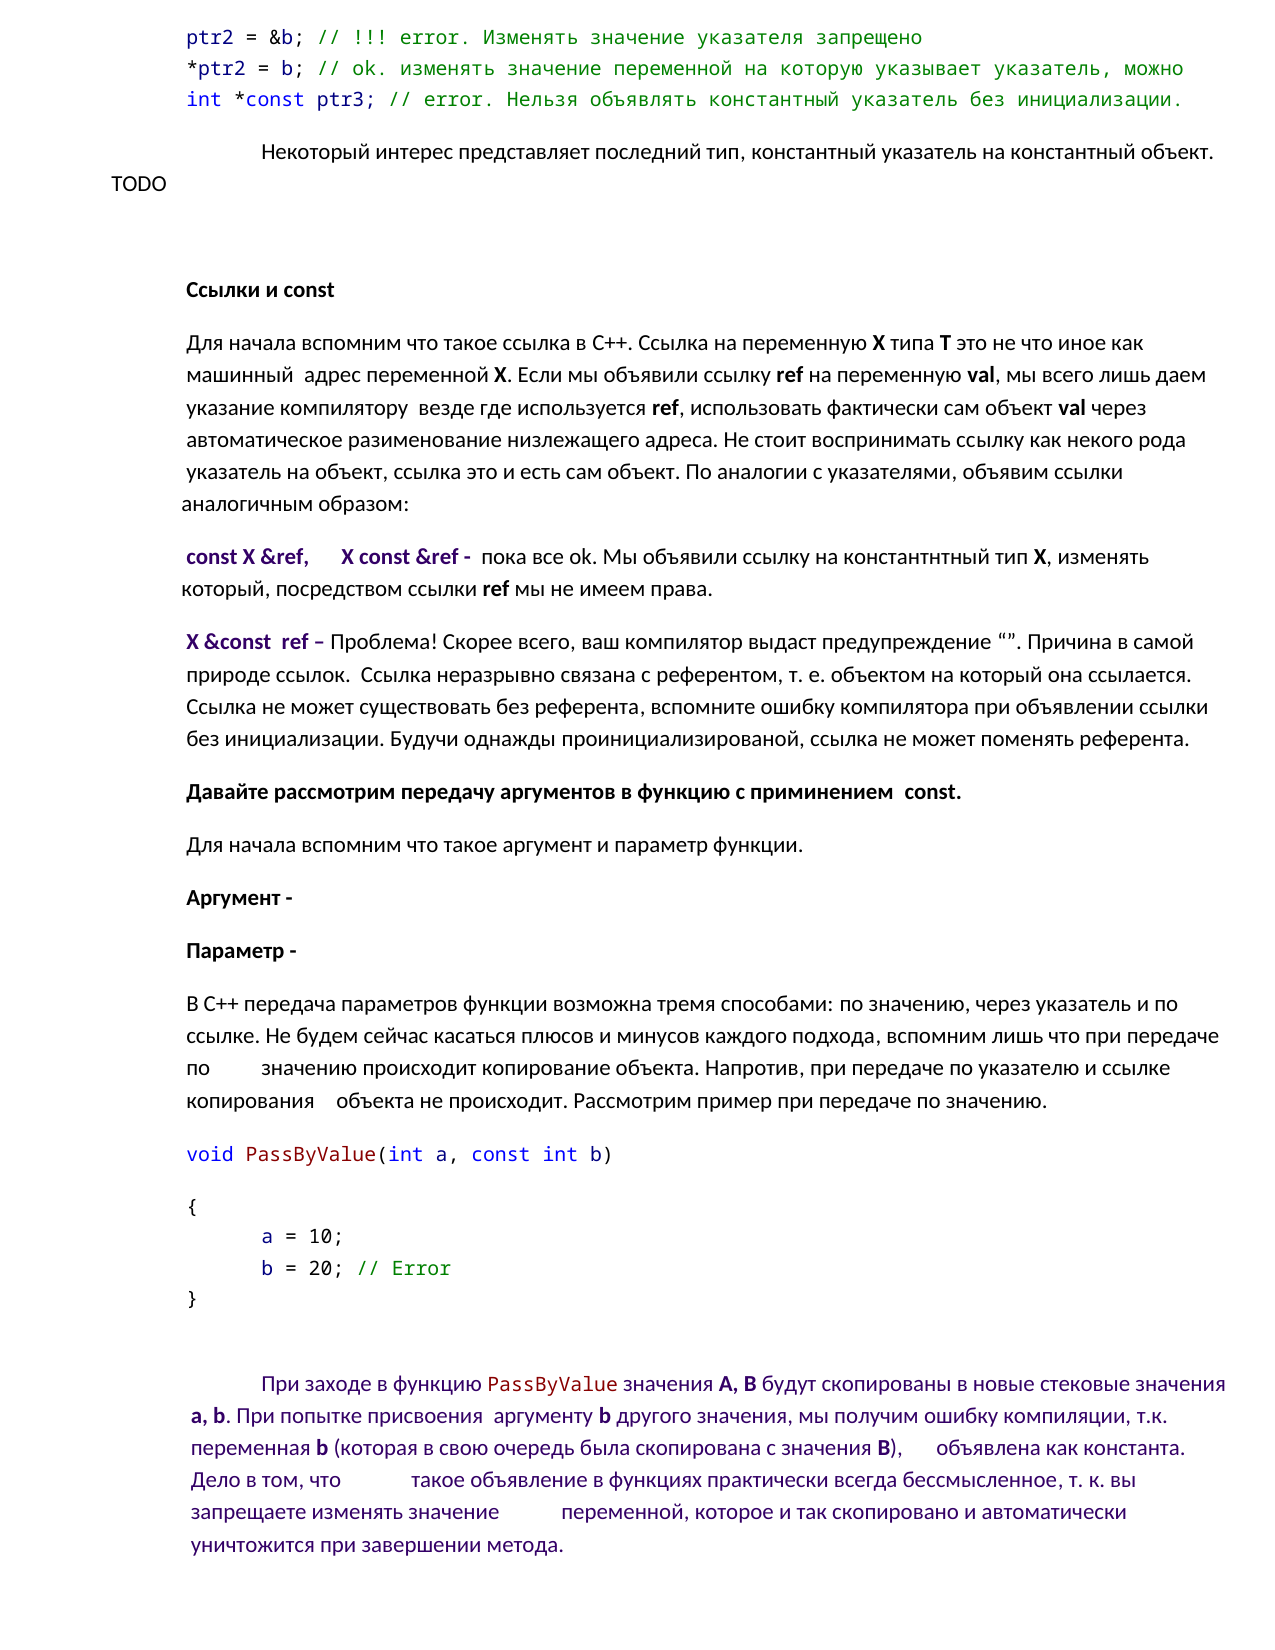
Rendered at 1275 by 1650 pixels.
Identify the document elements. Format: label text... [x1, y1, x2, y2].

text Ссылки и const [111, 275, 1234, 303]
text b = 20; // Error [111, 1254, 1234, 1281]
text Аргумент - [111, 883, 1234, 911]
text Для начала вспомним что такое ссылка в С++. Ссылка на переменную X типа T это не что иное как машинный адрес переменной X. Если мы объявили ссылку ref на переменную val, мы всего лишь даем указание компилятору везде где используется ref, использовать фактически сам объект val через автоматическое разименование низлежащего адреса. Не стоит воспринимать ссылку как некого рода указатель на объект, ссылка это и есть сам объект. По аналогии с указателями, объявим ссылки аналогичным образом: [181, 328, 1234, 517]
text ptr2 = &b; // !!! error. Изменять значение указателя запрещено [111, 23, 1234, 50]
text Некоторый интерес представляет последний тип, константный указатель на константный объект. TODO [111, 137, 1234, 197]
text X &const ref – Проблема! Скорее всего, ваш компилятор выдаст предупреждение “”. Причина в самой природе ссылок. Ссылка неразрывно связана с референтом, т. е. объектом на который она ссылается. Ссылка не может существовать без референта, вспомните ошибку компилятора при объявлении ссылки без инициализации. Будучи однажды проинициализированой, ссылка не может поменять референта. [111, 627, 1234, 752]
text { [111, 1192, 1234, 1219]
text *ptr2 = b; // ok. изменять значение переменной на которую указывает указатель, можно [111, 54, 1234, 81]
text Для начала вспомним что такое аргумент и параметр функции. [111, 830, 1234, 858]
text int *const ptr3; // error. Нельзя объявлять константный указатель без инициализации. [111, 85, 1234, 112]
text const X &ref, X const &ref - пока все ok. Мы объявили ссылку на константнтный тип Х, изменять который, посредством ссылки ref мы не имеем права. [181, 542, 1234, 602]
text Параметр - [111, 936, 1234, 964]
text } [111, 1285, 1234, 1312]
text Давайте рассмотрим передачу аргументов в функцию с приминением const. [111, 777, 1234, 805]
text void PassByValue(int a, const int b) [111, 1139, 1234, 1167]
text В С++ передача параметров функции возможна тремя способами: по значению, через указатель и по ссылке. Не будем сейчас касаться плюсов и минусов каждого подхода, вспомним лишь что при передаче по значению происходит копирование объекта. Напротив, при передаче по указателю и ссылке копирования объекта не происходит. Рассмотрим пример при передаче по значению. [111, 989, 1234, 1114]
text a = 10; [111, 1223, 1234, 1250]
text При заходе в функцию PassByValue значения A, B будут скопированы в новые стековые значения a, b. При попытке присвоения аргументу b другого значения, мы получим ошибку компиляции, т.к. переменная b (которая в свою очередь была скопирована с значения B), объявлена как константа. Дело в том, что такое объявление в функциях практически всегда бессмысленное, т. к. вы запрещаете изменять значение переменной, которое и так скопировано и автоматически уничтожится при завершении метода. [191, 1369, 1234, 1558]
